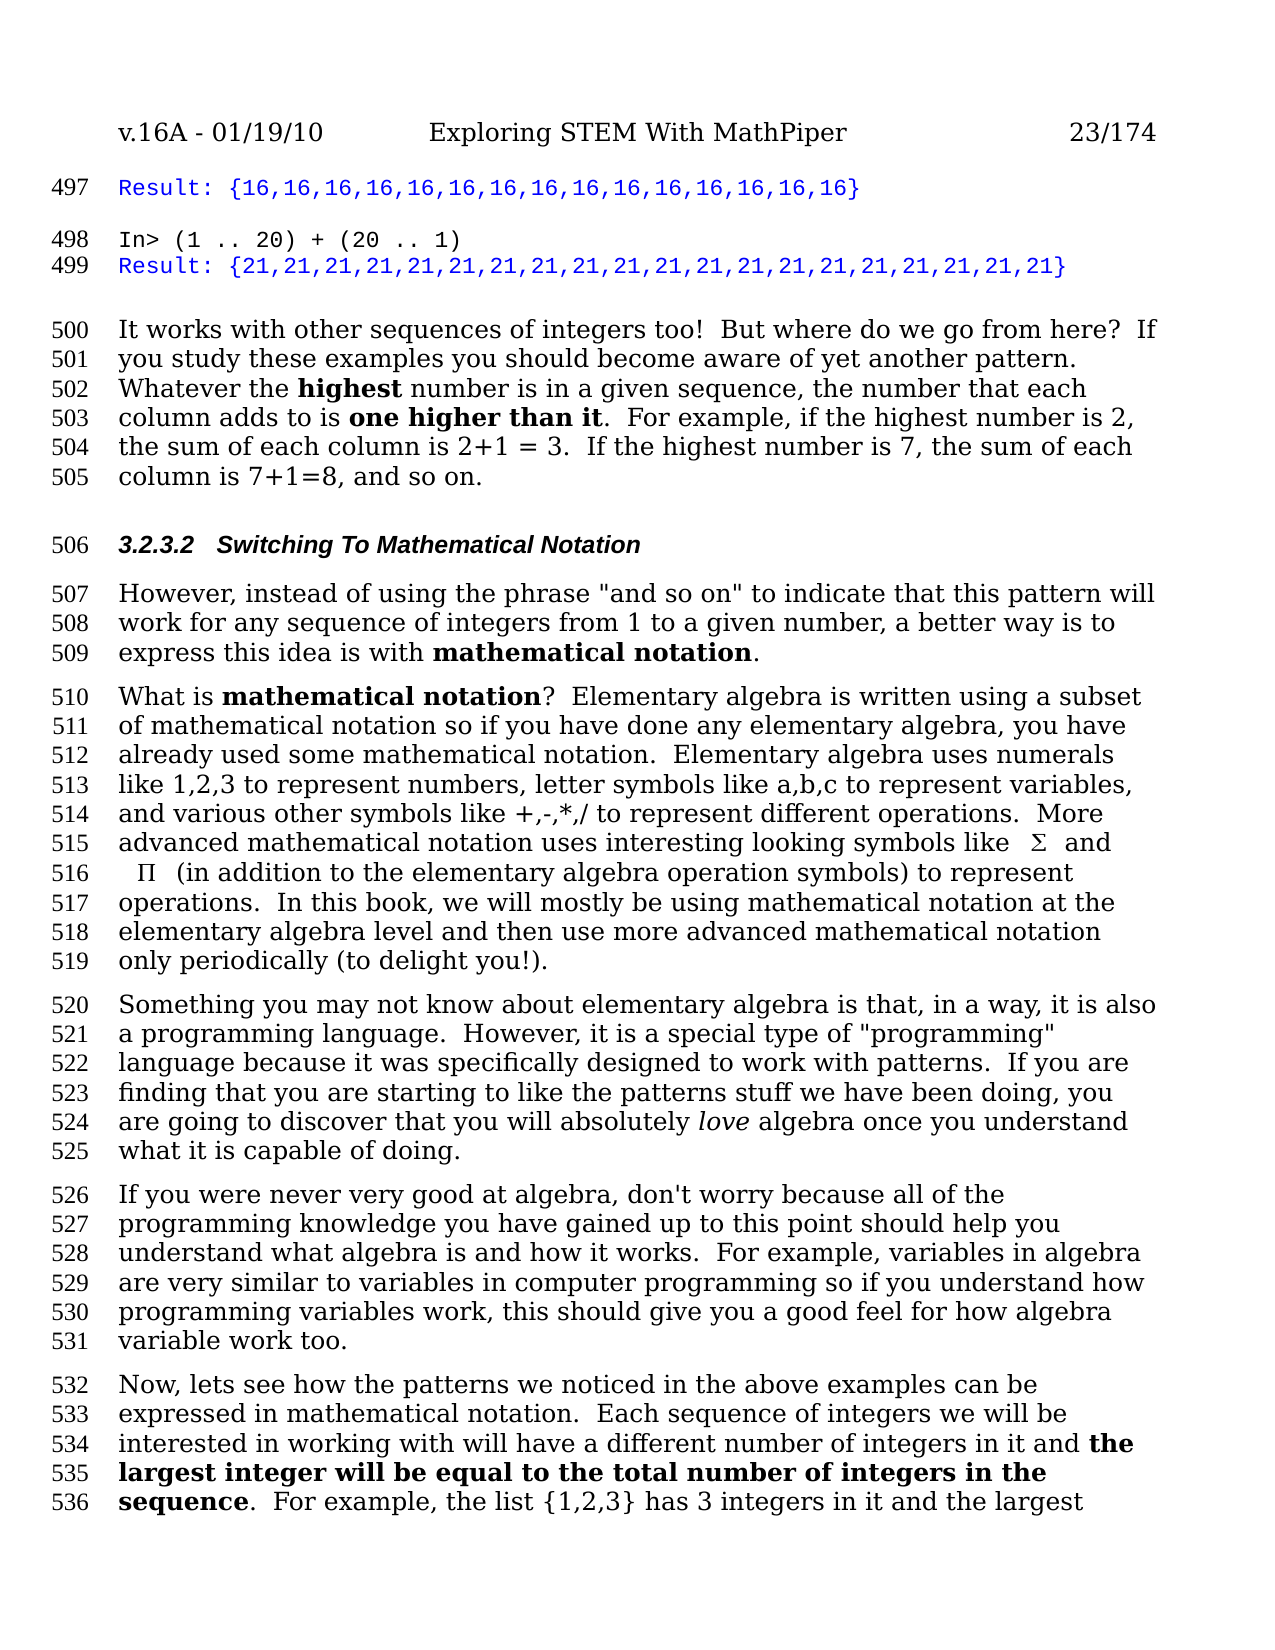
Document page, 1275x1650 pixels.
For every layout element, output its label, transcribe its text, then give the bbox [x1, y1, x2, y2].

text Result: {21,21,21,21,21,21,21,21,21,21,21,21,21,21,21,21,21,21,21,21} [118, 254, 1157, 281]
subtitle Switching To Mathematical Notation [118, 530, 1157, 558]
text Result: {16,16,16,16,16,16,16,16,16,16,16,16,16,16,16} [118, 177, 1157, 203]
text However, instead of using the phrase "and so on" to indicate that this pattern will work for any sequence of integers from 1 to a given number, a better way is to express this idea is with mathematical notation. [118, 579, 1157, 667]
text What is mathematical notation? Elementary algebra is written using a subset of mathematical notation so if you have done any elementary algebra, you have already used some mathematical notation. Elementary algebra uses numerals like 1,2,3 to represent numbers, letter symbols like a,b,c to represent variables, and various other symbols like +,-,*,/ to represent different operations. More advanced mathematical notation uses interesting looking symbols likeand(in addition to the elementary algebra operation symbols) to represent operations. In this book, we will mostly be using mathematical notation at the elementary algebra level and then use more advanced mathematical notation only periodically (to delight you!). [118, 682, 1157, 975]
text In> (1 .. 20) + (20 .. 1) [118, 229, 1157, 254]
text Something you may not know about elementary algebra is that, in a way, it is also a programming language. However, it is a special type of "programming" language because it was specifically designed to work with patterns. If you are finding that you are starting to like the patterns stuff we have been doing, you are going to discover that you will absolutely love algebra once you understand what it is capable of doing. [118, 990, 1157, 1165]
text It works with other sequences of integers too! But where do we go from here? If you study these examples you should become aware of yet another pattern. Whatever the highest number is in a given sequence, the number that each column adds to is one higher than it. For example, if the highest number is 2, the sum of each column is 2+1 = 3. If the highest number is 7, the sum of each column is 7+1=8, and so on. [118, 315, 1157, 491]
text If you were never very good at algebra, don't worry because all of the programming knowledge you have gained up to this point should help you understand what algebra is and how it works. For example, variables in algebra are very similar to variables in computer programming so if you understand how programming variables work, this should give you a good feel for how algebra variable work too. [118, 1180, 1157, 1355]
text Now, lets see how the patterns we noticed in the above examples can be expressed in mathematical notation. Each sequence of integers we will be interested in working with will have a different number of integers in it and the largest integer will be equal to the total number of integers in the sequence. For example, the list {1,2,3} has 3 integers in it and the largest [118, 1370, 1157, 1517]
